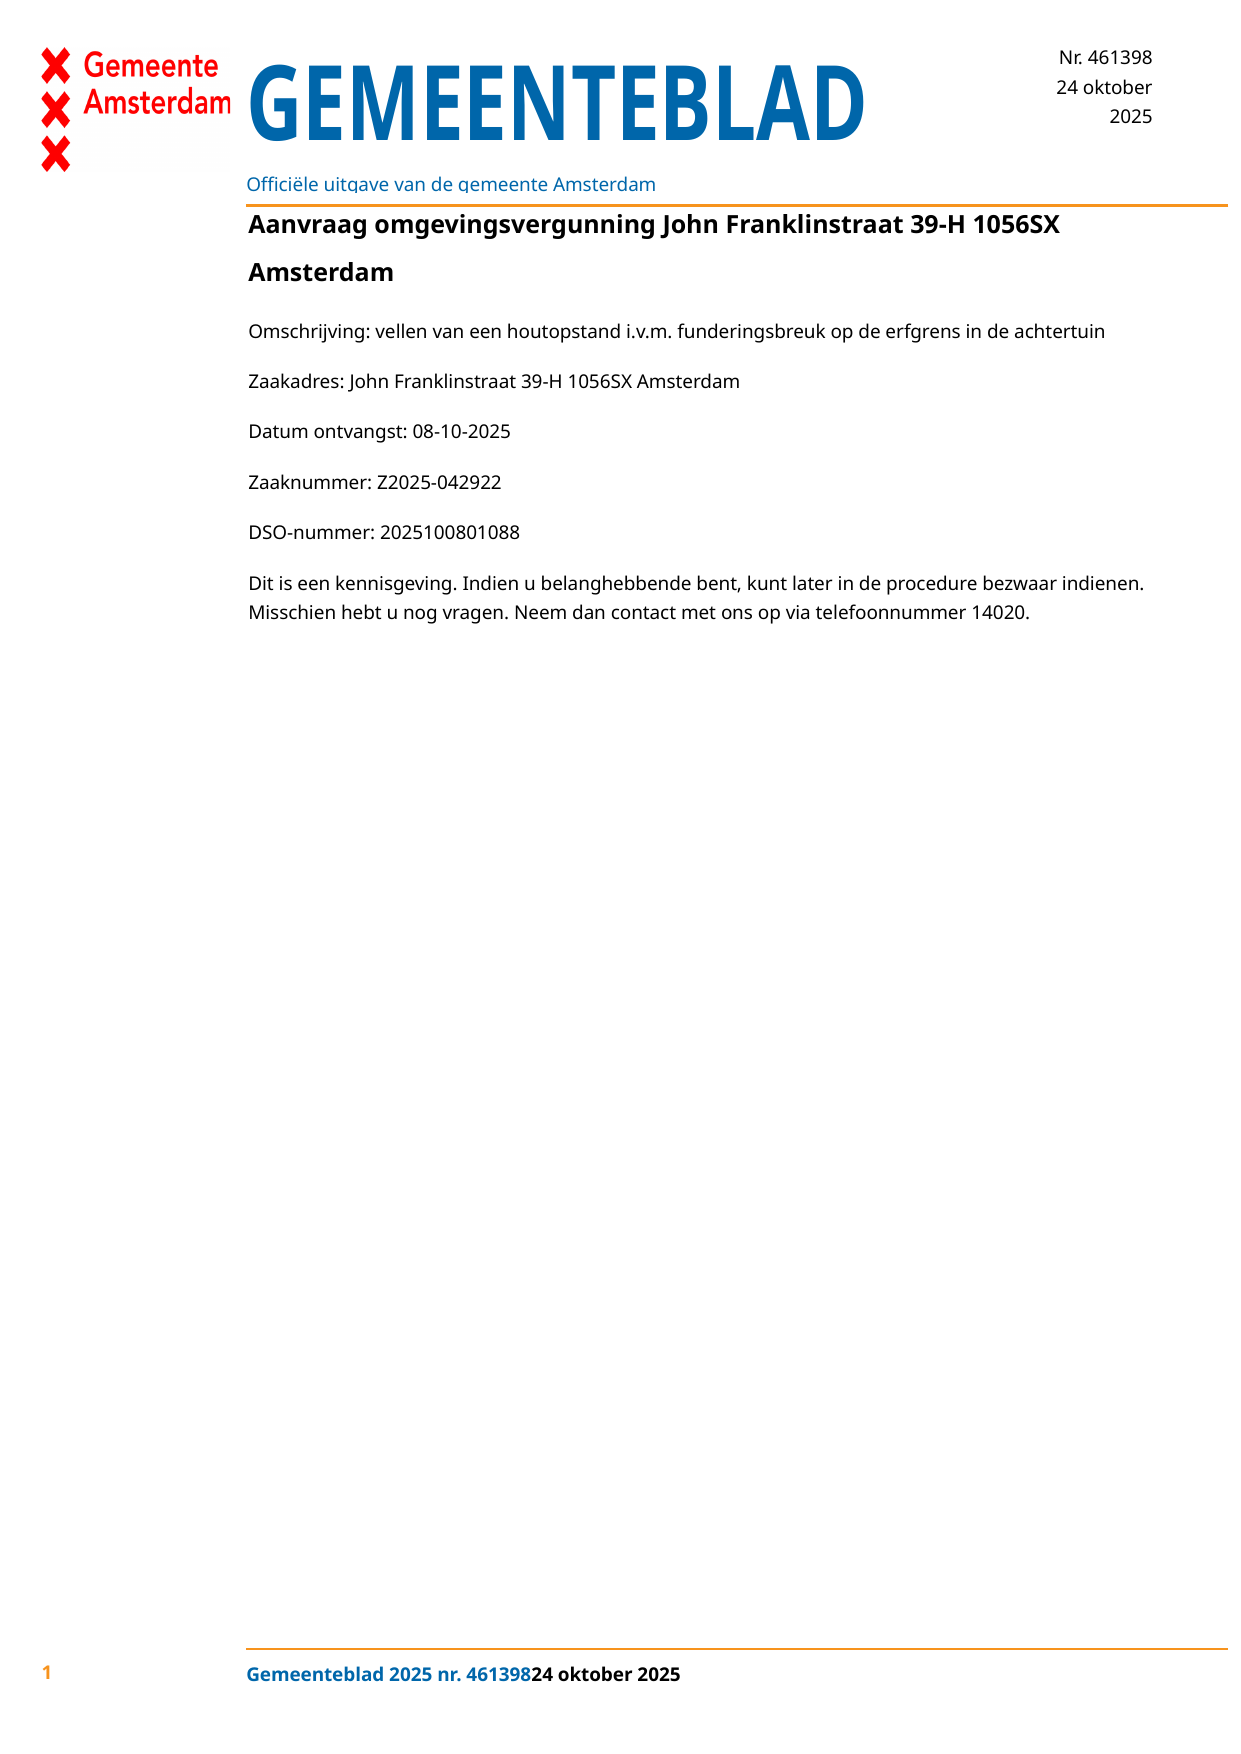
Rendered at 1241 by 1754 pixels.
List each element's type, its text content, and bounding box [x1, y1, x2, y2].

text Dit is een kennisgeving. Indien u belanghebbende bent, kunt later in de procedure bezwaar indienen. Misschien hebt u nog vragen. Neem dan contact met ons op via telefoonnummer 14020. [248, 570, 1152, 625]
text Zaaknummer: Z2025-042922 [248, 469, 1152, 495]
text Zaakadres: John Franklinstraat 39-H 1056SX Amsterdam [248, 368, 1152, 394]
text Omschrijving: vellen van een houtopstand i.v.m. funderingsbreuk op de erfgrens in de achtertuin [248, 318, 1152, 344]
text Datum ontvangst: 08-10-2025 [248, 419, 1152, 444]
text Aanvraag omgevingsvergunning John Franklinstraat 39-H 1056SX Amsterdam [248, 207, 1152, 288]
text DSO-nummer: 2025100801088 [248, 519, 1152, 545]
picture [41, 47, 231, 172]
